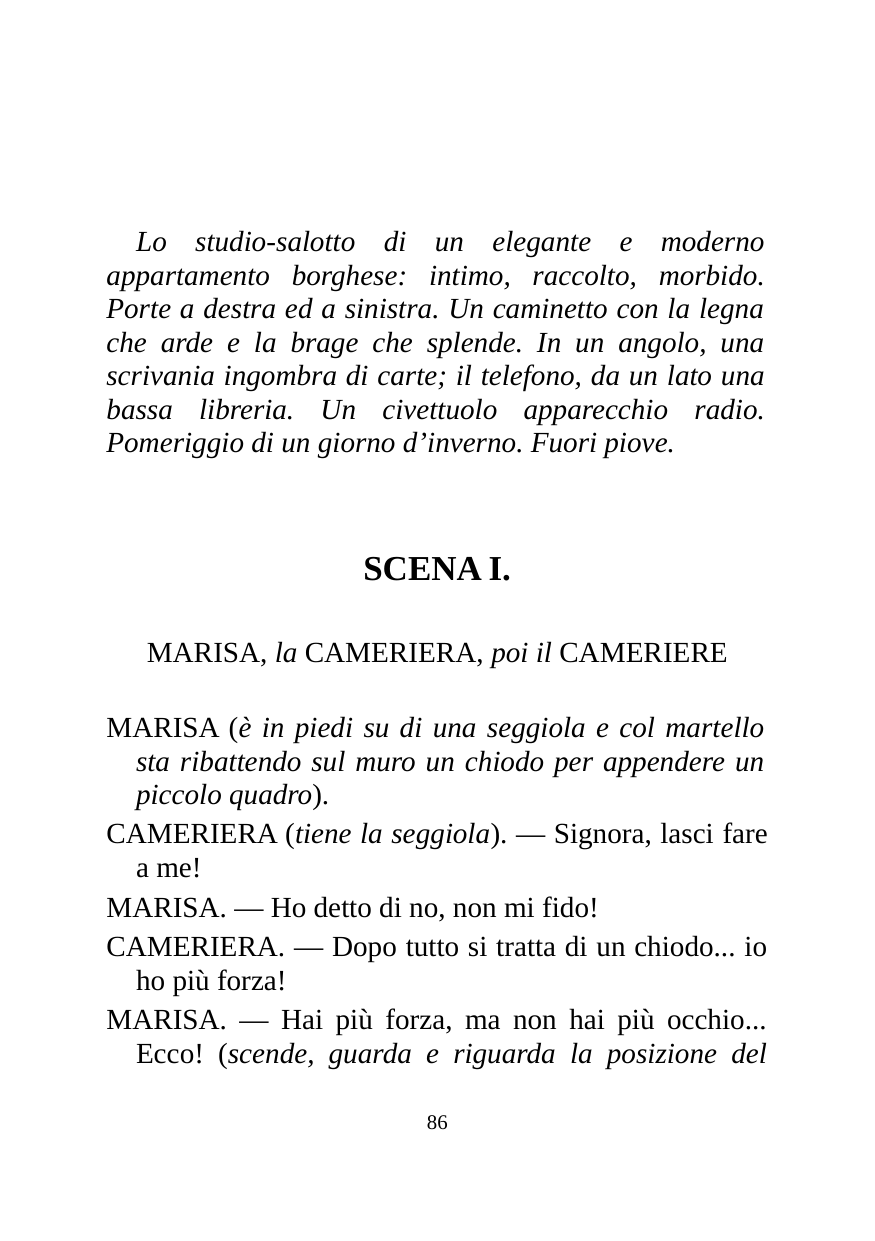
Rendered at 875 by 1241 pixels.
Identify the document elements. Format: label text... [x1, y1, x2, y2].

text CAMERIERA (tiene la seggiola). — Signora, lasci fare a me! [106, 817, 768, 884]
text MARISA. — Ho detto di no, non mi fido! [106, 890, 768, 923]
text MARISA, la CAMERIERA, poi il CAMERIERE [106, 635, 768, 669]
subtitle SCENA I. [106, 548, 768, 588]
text CAMERIERA. — Dopo tutto si tratta di un chiodo... io ho più forza! [106, 929, 768, 996]
text Lo studio-salotto di un elegante e moderno appartamento borghese: intimo, raccolto, morbido. Porte a destra ed a sinistra. Un caminetto con la legna che arde e la brage che splende. In un angolo, una scrivania ingombra di carte; il telefono, da un lato una bassa libreria. Un civettuolo apparecchio radio. Pomeriggio di un giorno d’inverno. Fuori piove. [106, 224, 768, 459]
text MARISA. — Hai più forza, ma non hai più occhio... Ecco! (scende, guarda e riguarda la posizione del [106, 1002, 768, 1069]
text MARISA (è in piedi su di una seggiola e col martello sta ribattendo sul muro un chiodo per appendere un piccolo quadro). [106, 710, 768, 811]
